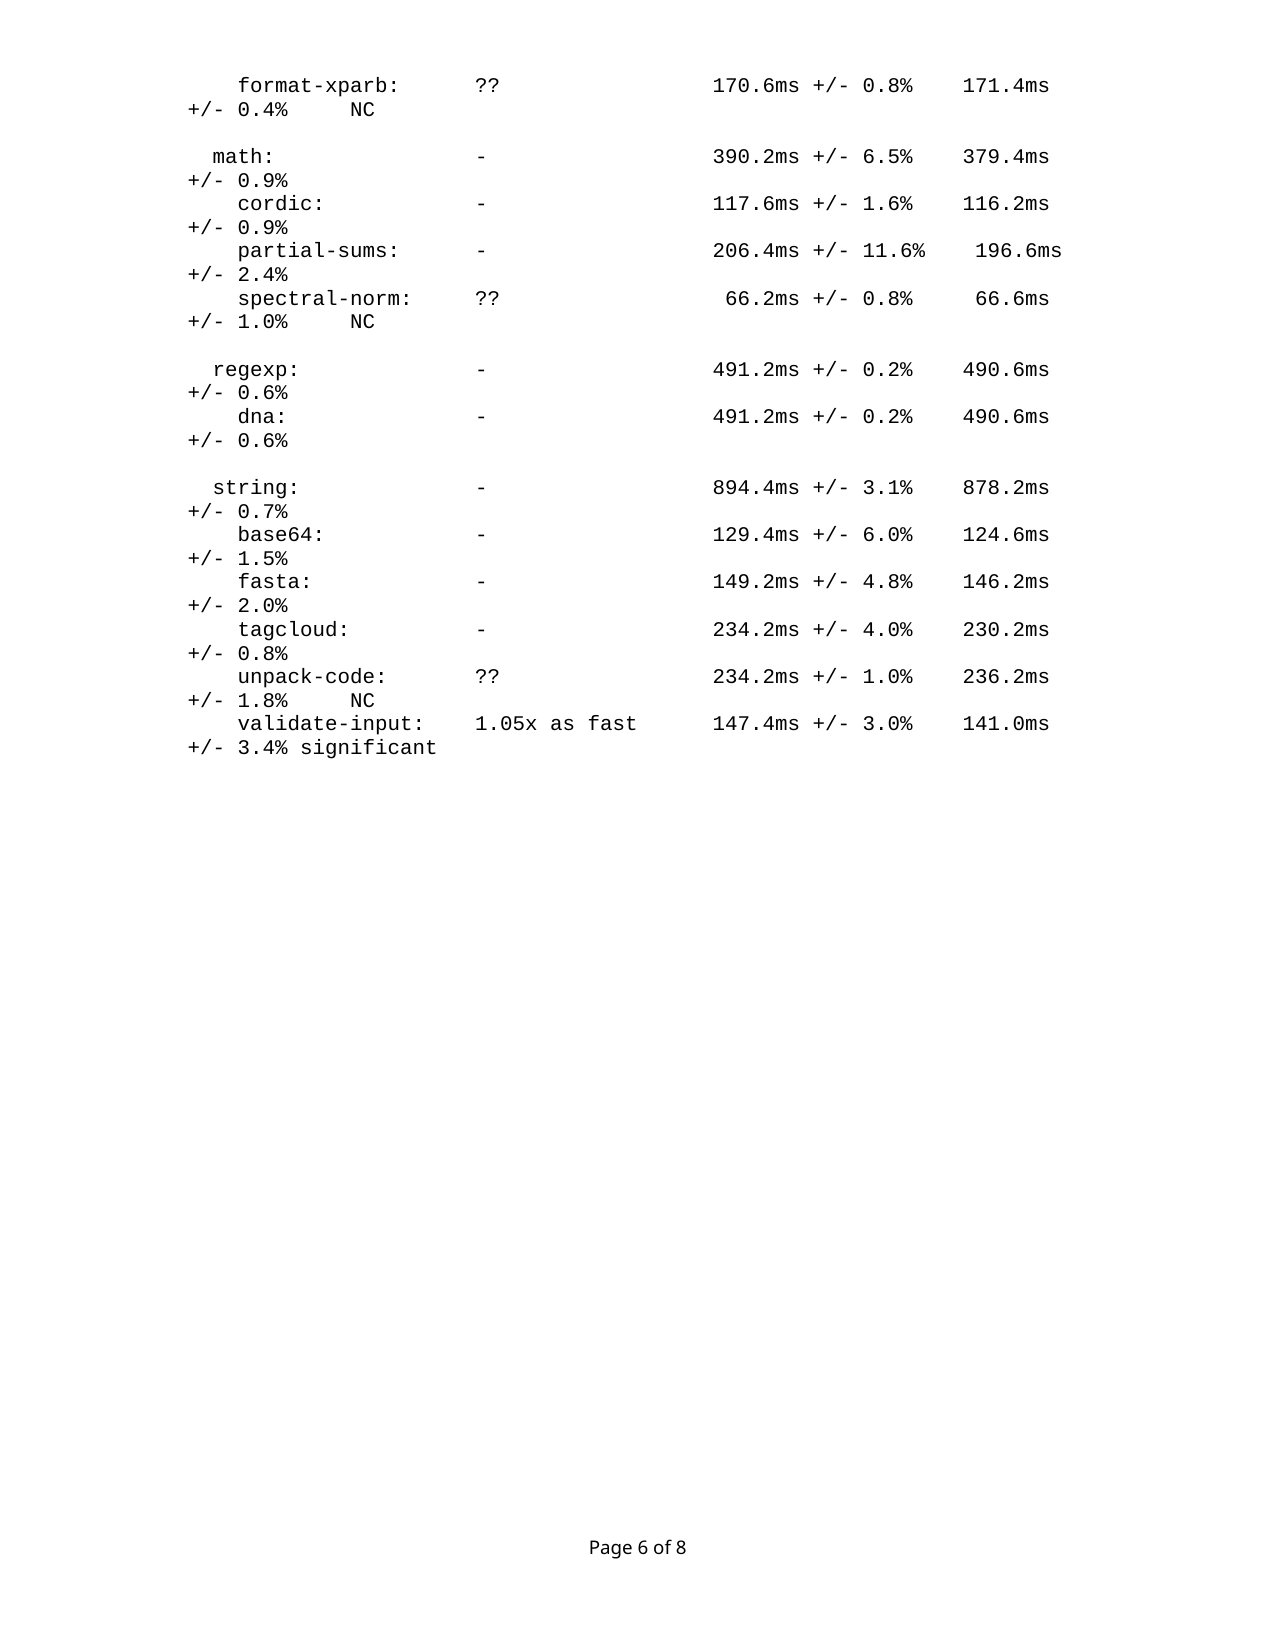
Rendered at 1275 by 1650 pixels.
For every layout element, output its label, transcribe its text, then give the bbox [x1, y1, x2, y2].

text fasta: - 149.2ms +/- 4.8% 146.2ms +/- 2.0% [187, 572, 1087, 619]
text spectral-norm: ?? 66.2ms +/- 0.8% 66.6ms +/- 1.0% NC [187, 288, 1087, 335]
text validate-input: 1.05x as fast 147.4ms +/- 3.0% 141.0ms +/- 3.4% significant [187, 713, 1087, 761]
text cordic: - 117.6ms +/- 1.6% 116.2ms +/- 0.9% [187, 193, 1087, 241]
text partial-sums: - 206.4ms +/- 11.6% 196.6ms +/- 2.4% [187, 241, 1087, 288]
text unpack-code: ?? 234.2ms +/- 1.0% 236.2ms +/- 1.8% NC [187, 666, 1087, 713]
text tagcloud: - 234.2ms +/- 4.0% 230.2ms +/- 0.8% [187, 619, 1087, 666]
text regexp: - 491.2ms +/- 0.2% 490.6ms +/- 0.6% [187, 359, 1087, 406]
text dna: - 491.2ms +/- 0.2% 490.6ms +/- 0.6% [187, 406, 1087, 453]
text string: - 894.4ms +/- 3.1% 878.2ms +/- 0.7% [187, 477, 1087, 524]
text format-xparb: ?? 170.6ms +/- 0.8% 171.4ms +/- 0.4% NC [187, 75, 1087, 122]
text math: - 390.2ms +/- 6.5% 379.4ms +/- 0.9% [187, 146, 1087, 193]
text base64: - 129.4ms +/- 6.0% 124.6ms +/- 1.5% [187, 524, 1087, 572]
